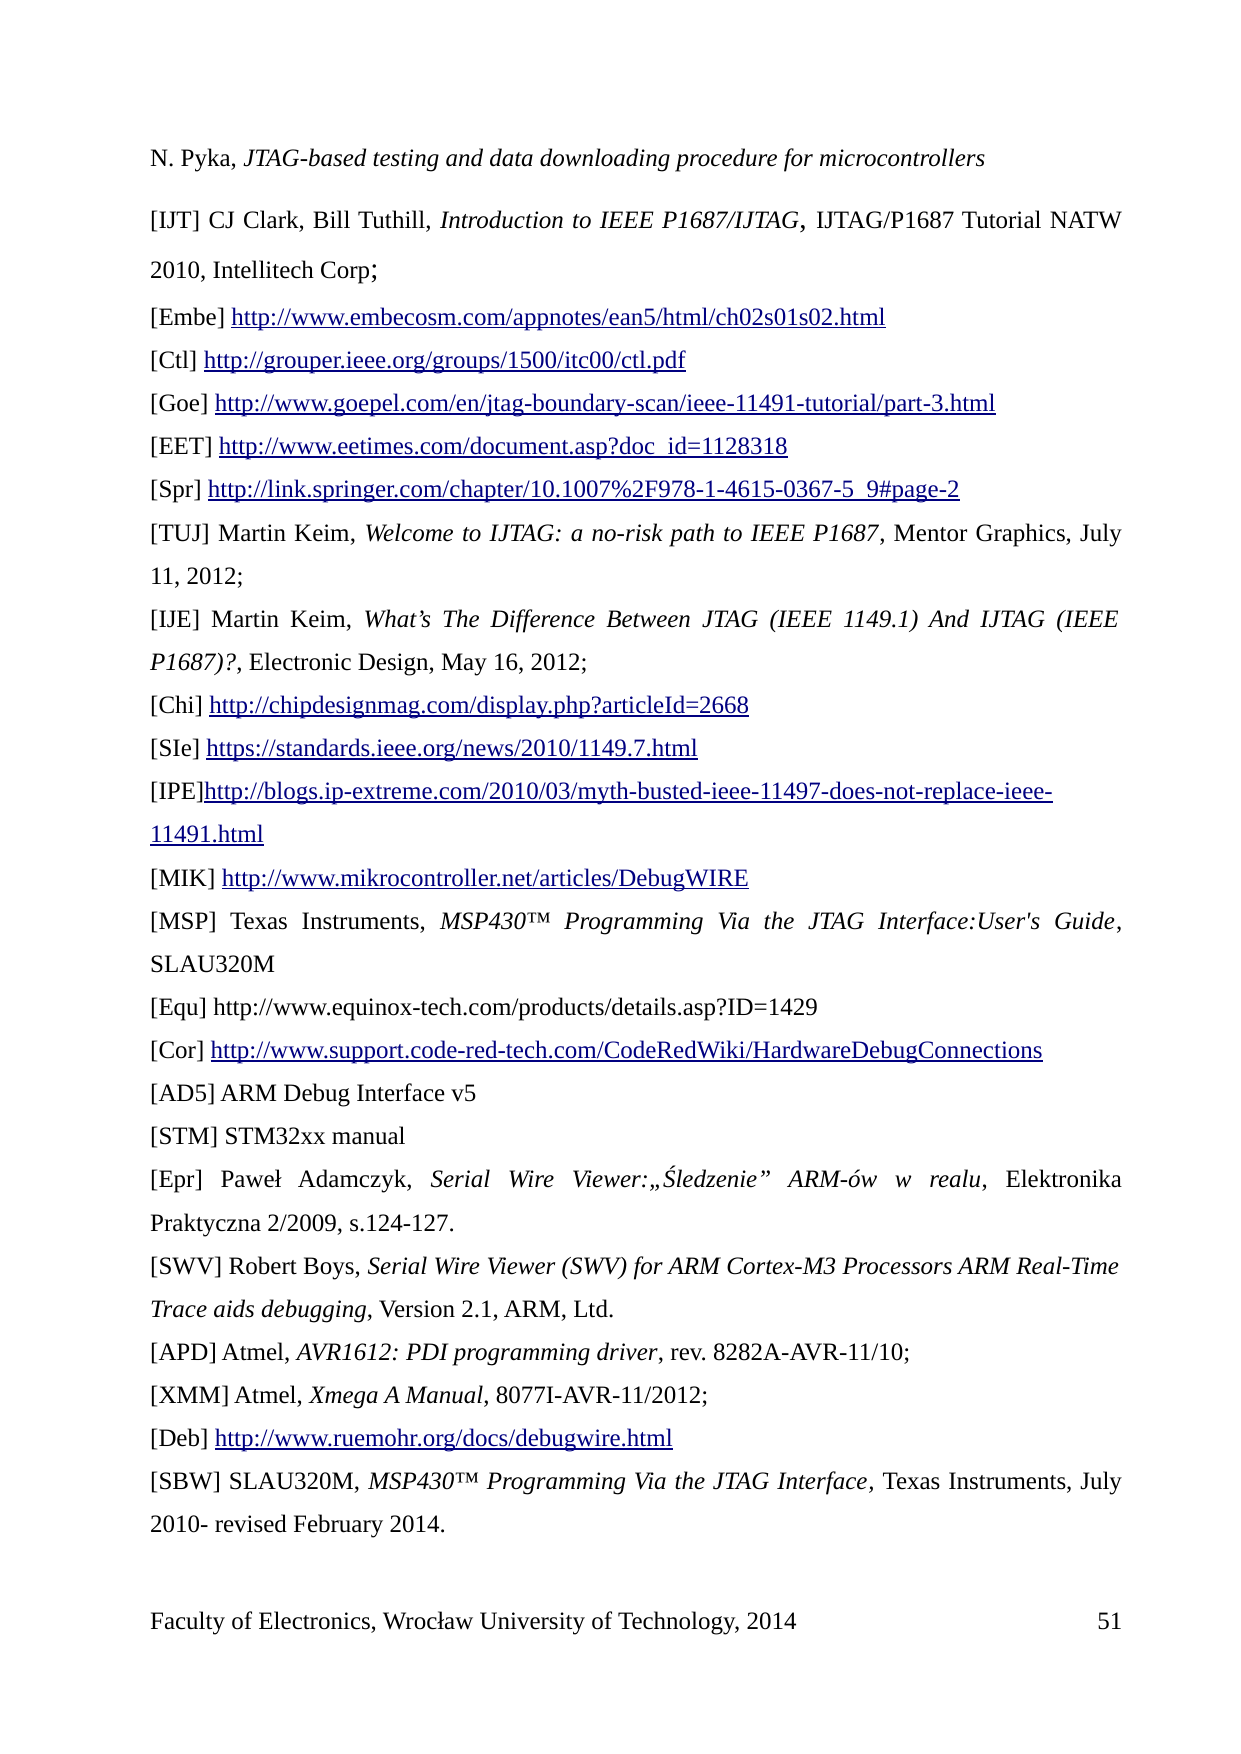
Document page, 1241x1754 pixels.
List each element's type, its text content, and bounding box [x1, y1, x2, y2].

text [MSP] Texas Instruments, MSP430™ Programming Via the JTAG Interface:User's Guide, SLAU320M [150, 906, 1122, 978]
text [XMM] Atmel, Xmega A Manual, 8077I-AVR-11/2012; [150, 1380, 1122, 1409]
text [TUJ] Martin Keim, Welcome to IJTAG: a no-risk path to IEEE P1687, Mentor Graphics, July 11, 2012; [150, 518, 1122, 589]
text [IJE] Martin Keim, What’s The Difference Between JTAG (IEEE 1149.1) And IJTAG (IEEE P1687)?, Electronic Design, May 16, 2012; [150, 604, 1122, 676]
text [IJT] CJ Clark, Bill Tuthill, Introduction to IEEE P1687/IJTAG, IJTAG/P1687 Tutorial NATW 2010, Intellitech Corp; [150, 201, 1122, 285]
text [IPE]http://blogs.ip-extreme.com/2010/03/myth-busted-ieee-11497-does-not-replace-ieee-11491.html [150, 776, 1122, 848]
text [Ctl] http://grouper.ieee.org/groups/1500/itc00/ctl.pdf [150, 345, 1122, 374]
text [STM] STM32xx manual [150, 1121, 1122, 1150]
text [AD5] ARM Debug Interface v5 [150, 1078, 1122, 1107]
text [APD] Atmel, AVR1612: PDI programming driver, rev. 8282A-AVR-11/10; [150, 1337, 1122, 1366]
text [Cor] http://www.support.code-red-tech.com/CodeRedWiki/HardwareDebugConnections [150, 1035, 1122, 1064]
text [Equ] http://www.equinox-tech.com/products/details.asp?ID=1429 [150, 992, 1122, 1021]
text [Spr] http://link.springer.com/chapter/10.1007%2F978-1-4615-0367-5_9#page-2 [150, 474, 1122, 503]
text [Deb] http://www.ruemohr.org/docs/debugwire.html [150, 1423, 1122, 1452]
text [MIK] http://www.mikrocontroller.net/articles/DebugWIRE [150, 863, 1122, 891]
text [EET] http://www.eetimes.com/document.asp?doc_id=1128318 [150, 431, 1122, 460]
text [SIe] https://standards.ieee.org/news/2010/1149.7.html [150, 733, 1122, 762]
text [SBW] SLAU320M, MSP430™ Programming Via the JTAG Interface, Texas Instruments, July 2010- revised February 2014. [150, 1466, 1122, 1538]
text [Epr] Paweł Adamczyk, Serial Wire Viewer:„Śledzenie” ARM-ów w realu, Elektronika Praktyczna 2/2009, s.124-127. [150, 1164, 1122, 1236]
text [SWV] Robert Boys, Serial Wire Viewer (SWV) for ARM Cortex-M3 Processors ARM Real-Time Trace aids debugging, Version 2.1, ARM, Ltd. [150, 1251, 1122, 1323]
text [Goe] http://www.goepel.com/en/jtag-boundary-scan/ieee-11491-tutorial/part-3.html [150, 388, 1122, 417]
text [Embe] http://www.embecosm.com/appnotes/ean5/html/ch02s01s02.html [150, 302, 1122, 331]
text [Chi] http://chipdesignmag.com/display.php?articleId=2668 [150, 690, 1122, 719]
